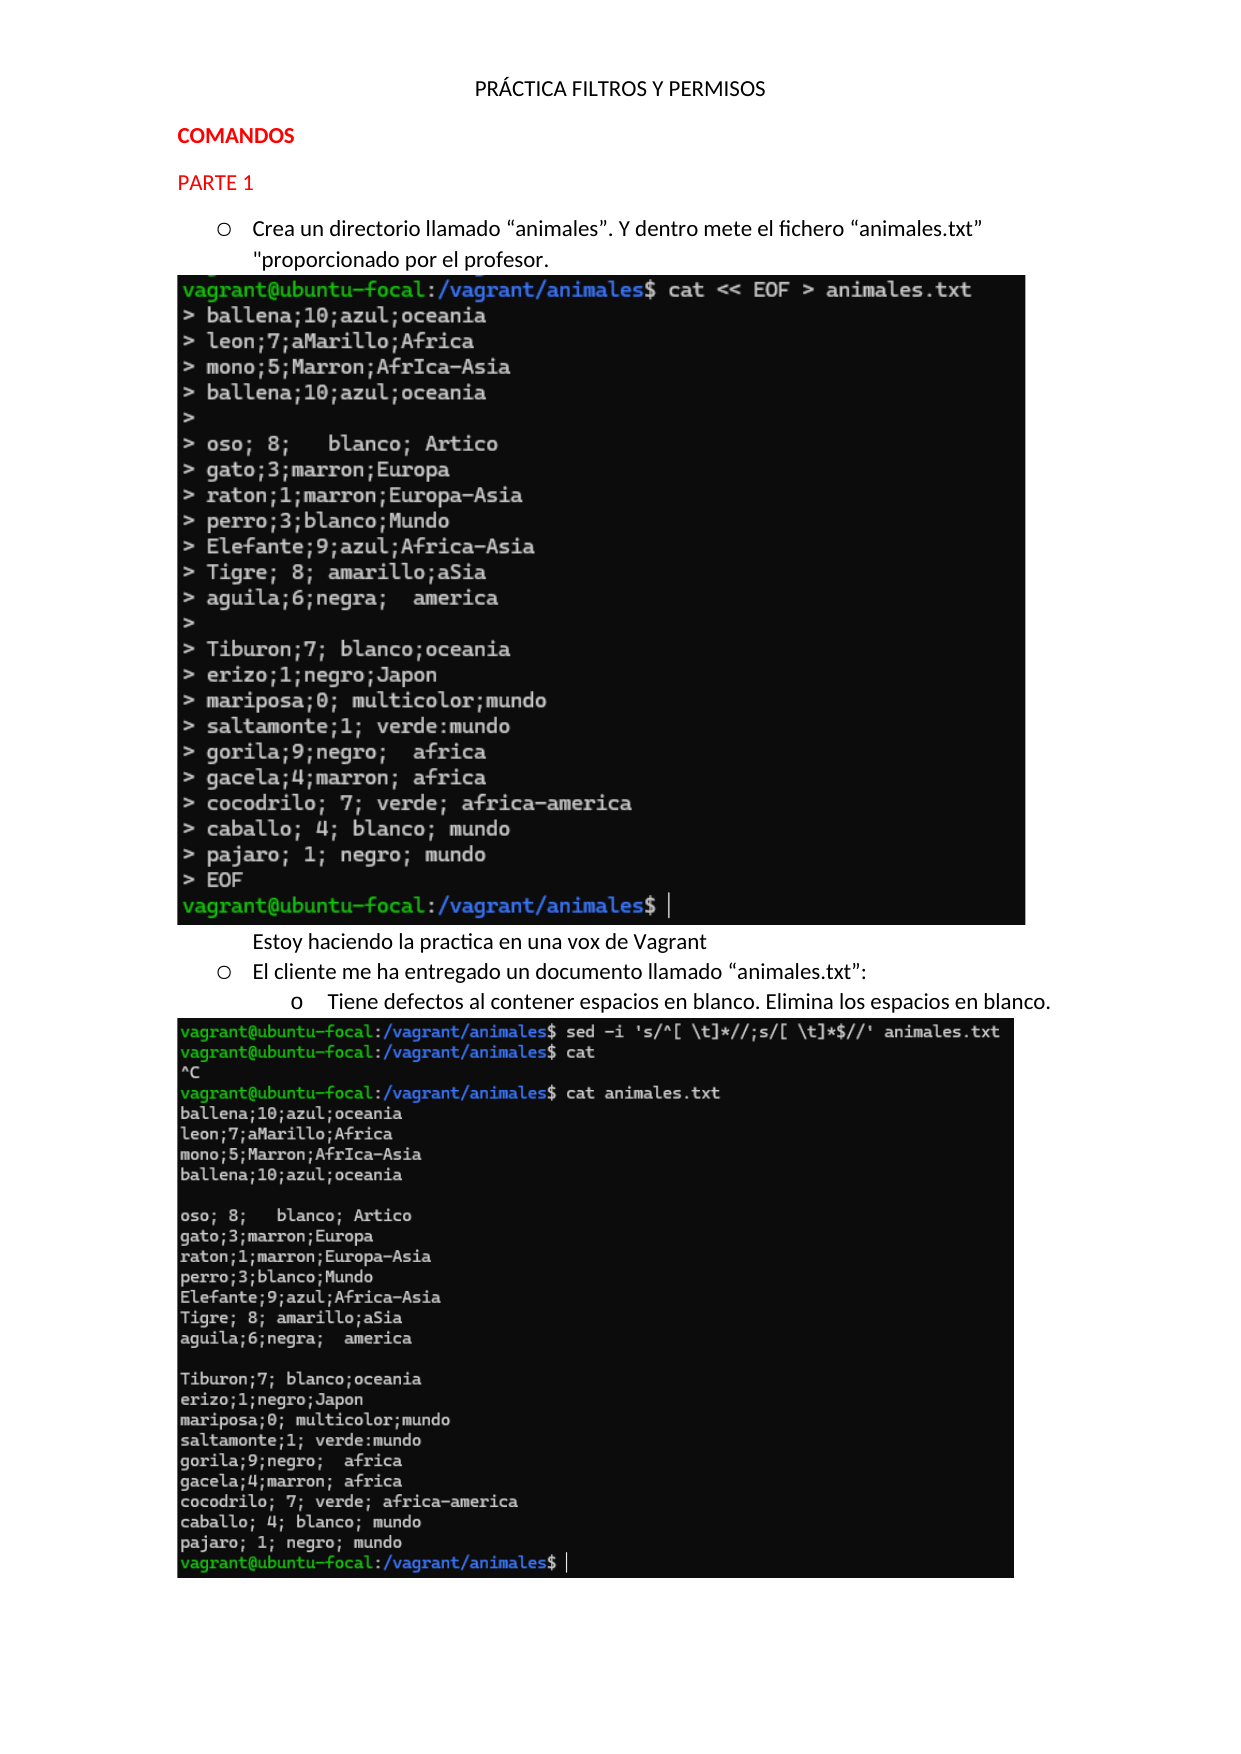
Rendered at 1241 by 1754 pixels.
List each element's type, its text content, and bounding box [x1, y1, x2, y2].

picture [177, 1018, 1014, 1578]
list Crea un directorio llamado “animales”. Y dentro mete el fichero “animales.txt” "proporcionado por el profesor. [215, 214, 1063, 273]
picture [177, 275, 1026, 925]
list El cliente me ha entregado un documento llamado “animales.txt”: [215, 957, 1063, 985]
text COMANDOS [177, 121, 1063, 149]
text PARTE 1 [177, 168, 1063, 196]
list Estoy haciendo la practica en una vox de Vagrant [215, 927, 1063, 955]
list Tiene defectos al contener espacios en blanco. Elimina los espacios en blanco. [290, 987, 1063, 1017]
text PRÁCTICA FILTROS Y PERMISOS [177, 74, 1063, 102]
